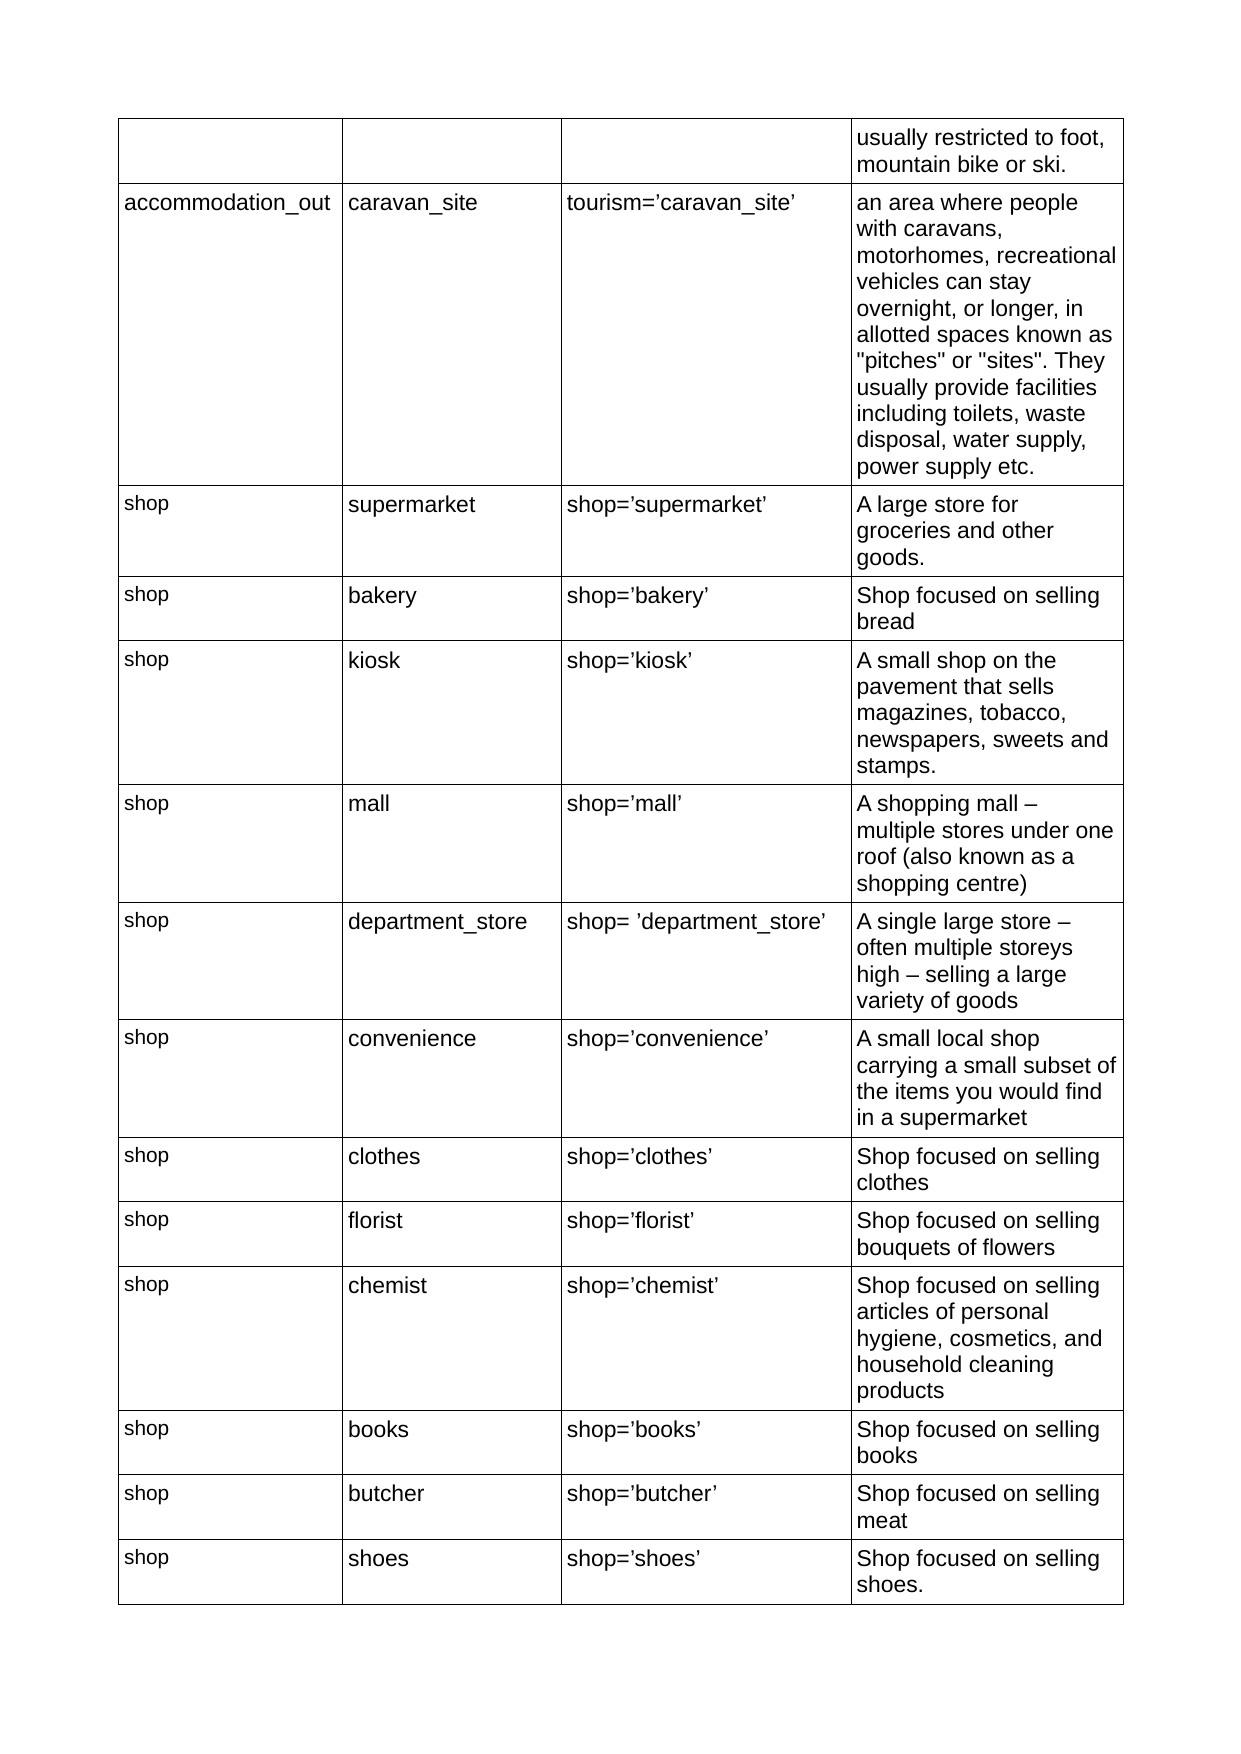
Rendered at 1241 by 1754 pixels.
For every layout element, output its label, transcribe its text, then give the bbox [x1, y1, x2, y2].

table_cell department_store [343, 903, 561, 1019]
table_cell kiosk [343, 641, 561, 784]
table_cell shoes [343, 1540, 561, 1603]
table_cell Shop focused on selling clothes [852, 1138, 1123, 1201]
table_cell [343, 119, 561, 183]
table_cell shop=’kiosk’ [562, 641, 851, 784]
table_cell A shopping mall – multiple stores under one roof (also known as a shopping centre) [852, 785, 1123, 902]
table_cell chemist [343, 1267, 561, 1409]
table_cell shop [119, 1540, 342, 1603]
table_cell tourism=’caravan_site’ [562, 184, 851, 485]
table_cell Shop focused on selling bouquets of flowers [852, 1202, 1123, 1266]
table_cell shop=’books’ [562, 1411, 851, 1474]
table_cell usually restricted to foot, mountain bike or ski. [852, 119, 1123, 183]
table_cell mall [343, 785, 561, 902]
table_cell shop=’florist’ [562, 1202, 851, 1266]
table_cell Shop focused on selling articles of personal hygiene, cosmetics, and household cleaning products [852, 1267, 1123, 1409]
table_cell supermarket [343, 486, 561, 576]
table_cell shop [119, 1475, 342, 1539]
table_cell shop [119, 641, 342, 784]
table_cell Shop focused on selling meat [852, 1475, 1123, 1539]
table_cell A single large store – often multiple storeys high – selling a large variety of goods [852, 903, 1123, 1019]
table_cell [119, 119, 342, 183]
table_cell caravan_site [343, 184, 561, 485]
table_cell shop=’convenience’ [562, 1020, 851, 1136]
table_cell shop [119, 1267, 342, 1409]
table_cell shop [119, 903, 342, 1019]
table_cell bakery [343, 577, 561, 640]
table_cell [562, 119, 851, 183]
table_cell books [343, 1411, 561, 1474]
table_cell shop [119, 486, 342, 576]
table_cell shop=’supermarket’ [562, 486, 851, 576]
table_cell Shop focused on selling shoes. [852, 1540, 1123, 1603]
table_cell A large store for groceries and other goods. [852, 486, 1123, 576]
table_cell an area where people with caravans, motorhomes, recreational vehicles can stay overnight, or longer, in allotted spaces known as "pitches" or "sites". They usually provide facilities including toilets, waste disposal, water supply, power supply etc. [852, 184, 1123, 485]
table_cell shop [119, 1202, 342, 1266]
table_cell florist [343, 1202, 561, 1266]
table_cell shop [119, 785, 342, 902]
table_cell Shop focused on selling books [852, 1411, 1123, 1474]
table_cell butcher [343, 1475, 561, 1539]
table_cell shop= ’department_store’ [562, 903, 851, 1019]
table_cell shop=’mall’ [562, 785, 851, 902]
table_cell shop [119, 577, 342, 640]
table_cell A small local shop carrying a small subset of the items you would find in a supermarket [852, 1020, 1123, 1136]
table_cell clothes [343, 1138, 561, 1201]
table_cell A small shop on the pavement that sells magazines, tobacco, newspapers, sweets and stamps. [852, 641, 1123, 784]
table_cell shop=’butcher’ [562, 1475, 851, 1539]
table_cell convenience [343, 1020, 561, 1136]
table_cell Shop focused on selling bread [852, 577, 1123, 640]
table_cell shop=’shoes’ [562, 1540, 851, 1603]
table_cell accommodation_out [119, 184, 342, 485]
table_cell shop [119, 1138, 342, 1201]
table_cell shop=’clothes’ [562, 1138, 851, 1201]
table_cell shop=’chemist’ [562, 1267, 851, 1409]
table_cell shop=’bakery’ [562, 577, 851, 640]
table_cell shop [119, 1020, 342, 1136]
table_cell shop [119, 1411, 342, 1474]
